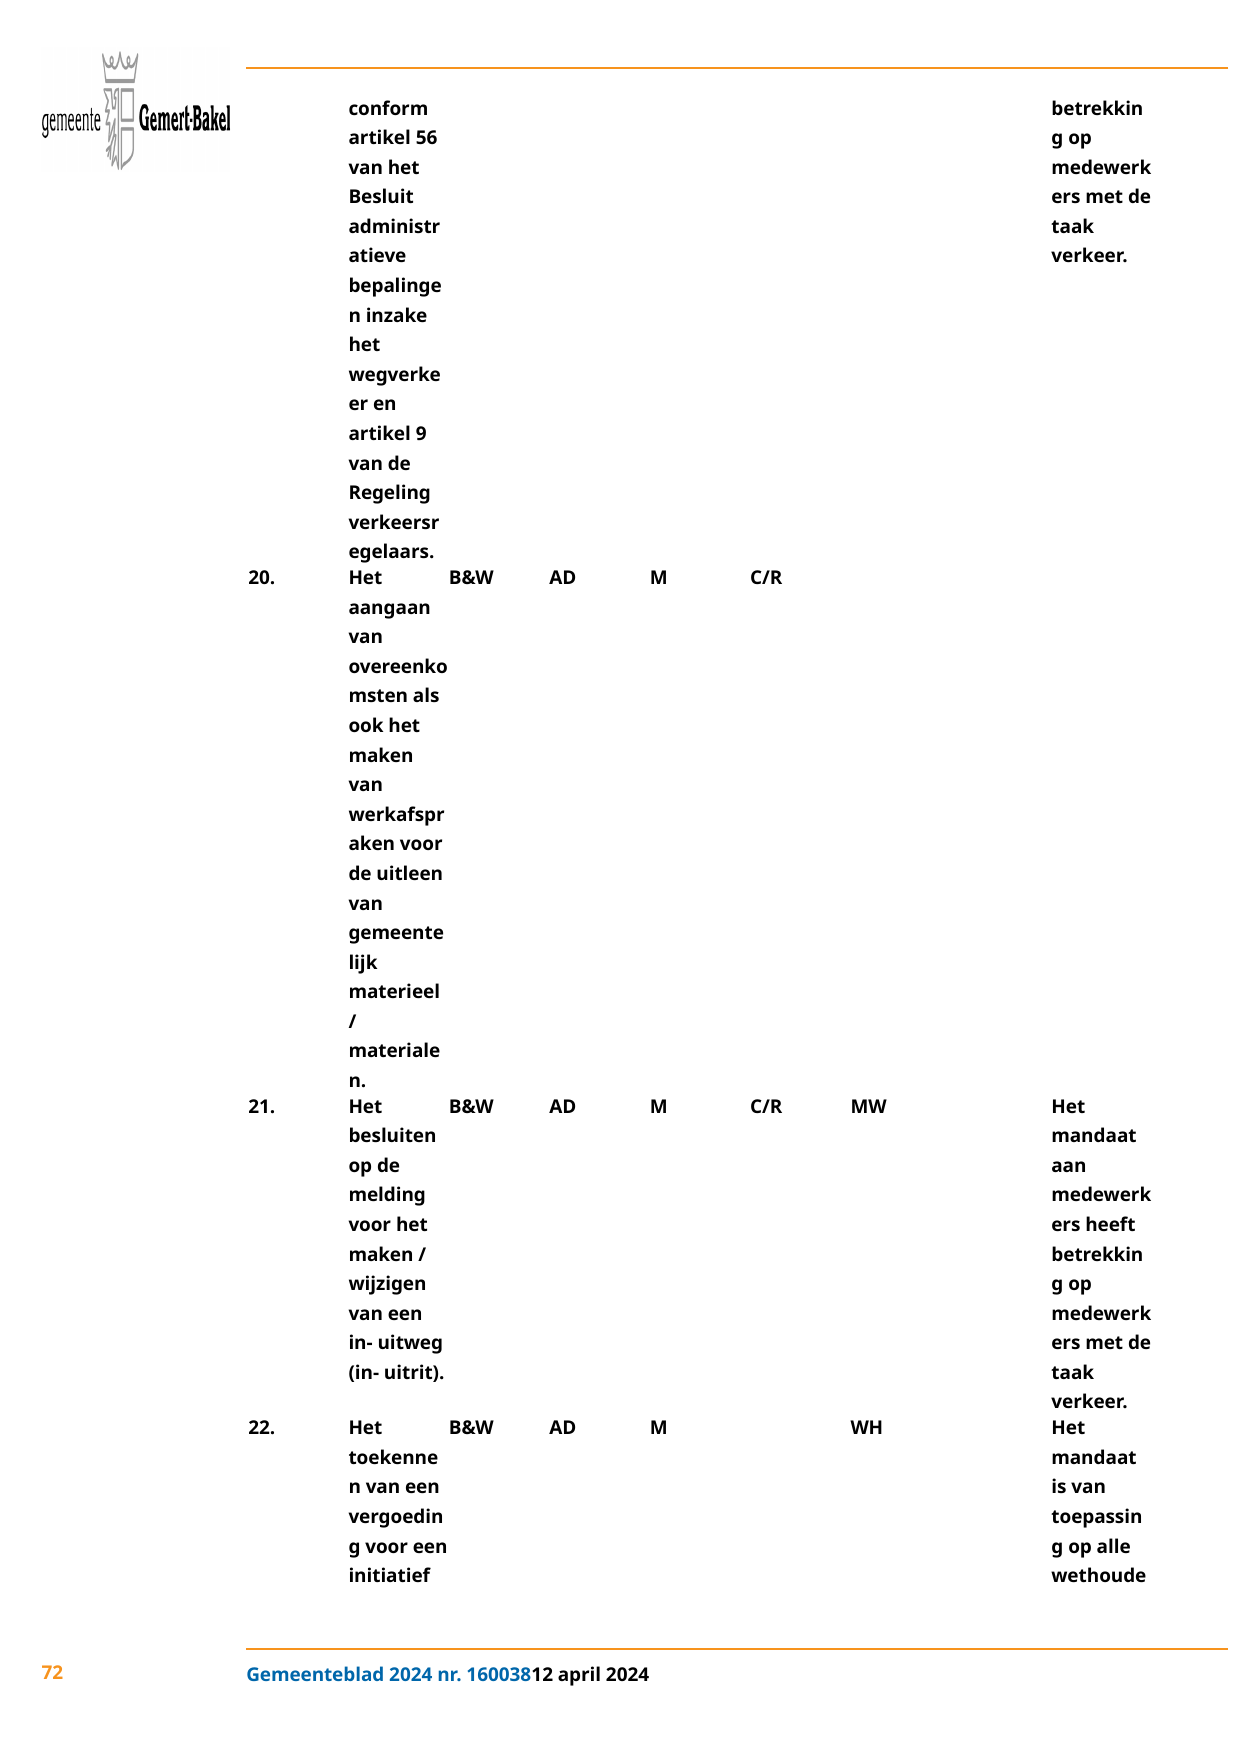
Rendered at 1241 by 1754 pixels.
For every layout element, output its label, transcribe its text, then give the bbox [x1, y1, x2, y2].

table_cell WH [850, 1415, 951, 1588]
table_cell [850, 564, 951, 1093]
table_cell Het toekennen van een vergoeding voor een initiatief [348, 1415, 449, 1588]
table_cell M [650, 1093, 750, 1414]
table_cell [951, 95, 1051, 564]
table_cell B&W [449, 1415, 549, 1588]
table_cell betrekking op medewerkers met de taak verkeer. [1051, 95, 1152, 564]
table_cell Het mandaat is van toepassing op alle wethoude [1051, 1415, 1152, 1588]
table_cell [951, 564, 1051, 1093]
table_cell Het mandaat aan medewerkers heeft betrekking op medewerkers met de taak verkeer. [1051, 1093, 1152, 1414]
table_cell 20. [248, 564, 348, 1093]
table_cell B&W [449, 564, 549, 1093]
table_cell Het aangaan van overeenkomsten als ook het maken van werkafspraken voor de uitleen van gemeentelijk materieel / materialen. [348, 564, 449, 1093]
table_cell 22. [248, 1415, 348, 1588]
table_cell AD [549, 564, 649, 1093]
table_cell [750, 95, 850, 564]
table_cell [248, 95, 348, 564]
table_cell [1051, 564, 1152, 1093]
table_cell B&W [449, 1093, 549, 1414]
table_cell M [650, 1415, 750, 1588]
table_cell [750, 1415, 850, 1588]
table_cell Het besluiten op de melding voor het maken / wijzigen van een in- uitweg (in- uitrit). [348, 1093, 449, 1414]
table_cell conform artikel 56 van het Besluit administratieve bepalingen inzake het wegverkeer en artikel 9 van de Regeling verkeersregelaars. [348, 95, 449, 564]
table_cell AD [549, 1415, 649, 1588]
picture [41, 47, 231, 172]
table_cell M [650, 564, 750, 1093]
table_cell [650, 95, 750, 564]
table_cell [951, 1415, 1051, 1588]
table_cell MW [850, 1093, 951, 1414]
table_cell C/R [750, 564, 850, 1093]
table_cell [951, 1093, 1051, 1414]
table_cell [549, 95, 649, 564]
table_cell [449, 95, 549, 564]
table_cell C/R [750, 1093, 850, 1414]
table_cell [850, 95, 951, 564]
table_cell 21. [248, 1093, 348, 1414]
table_cell AD [549, 1093, 649, 1414]
